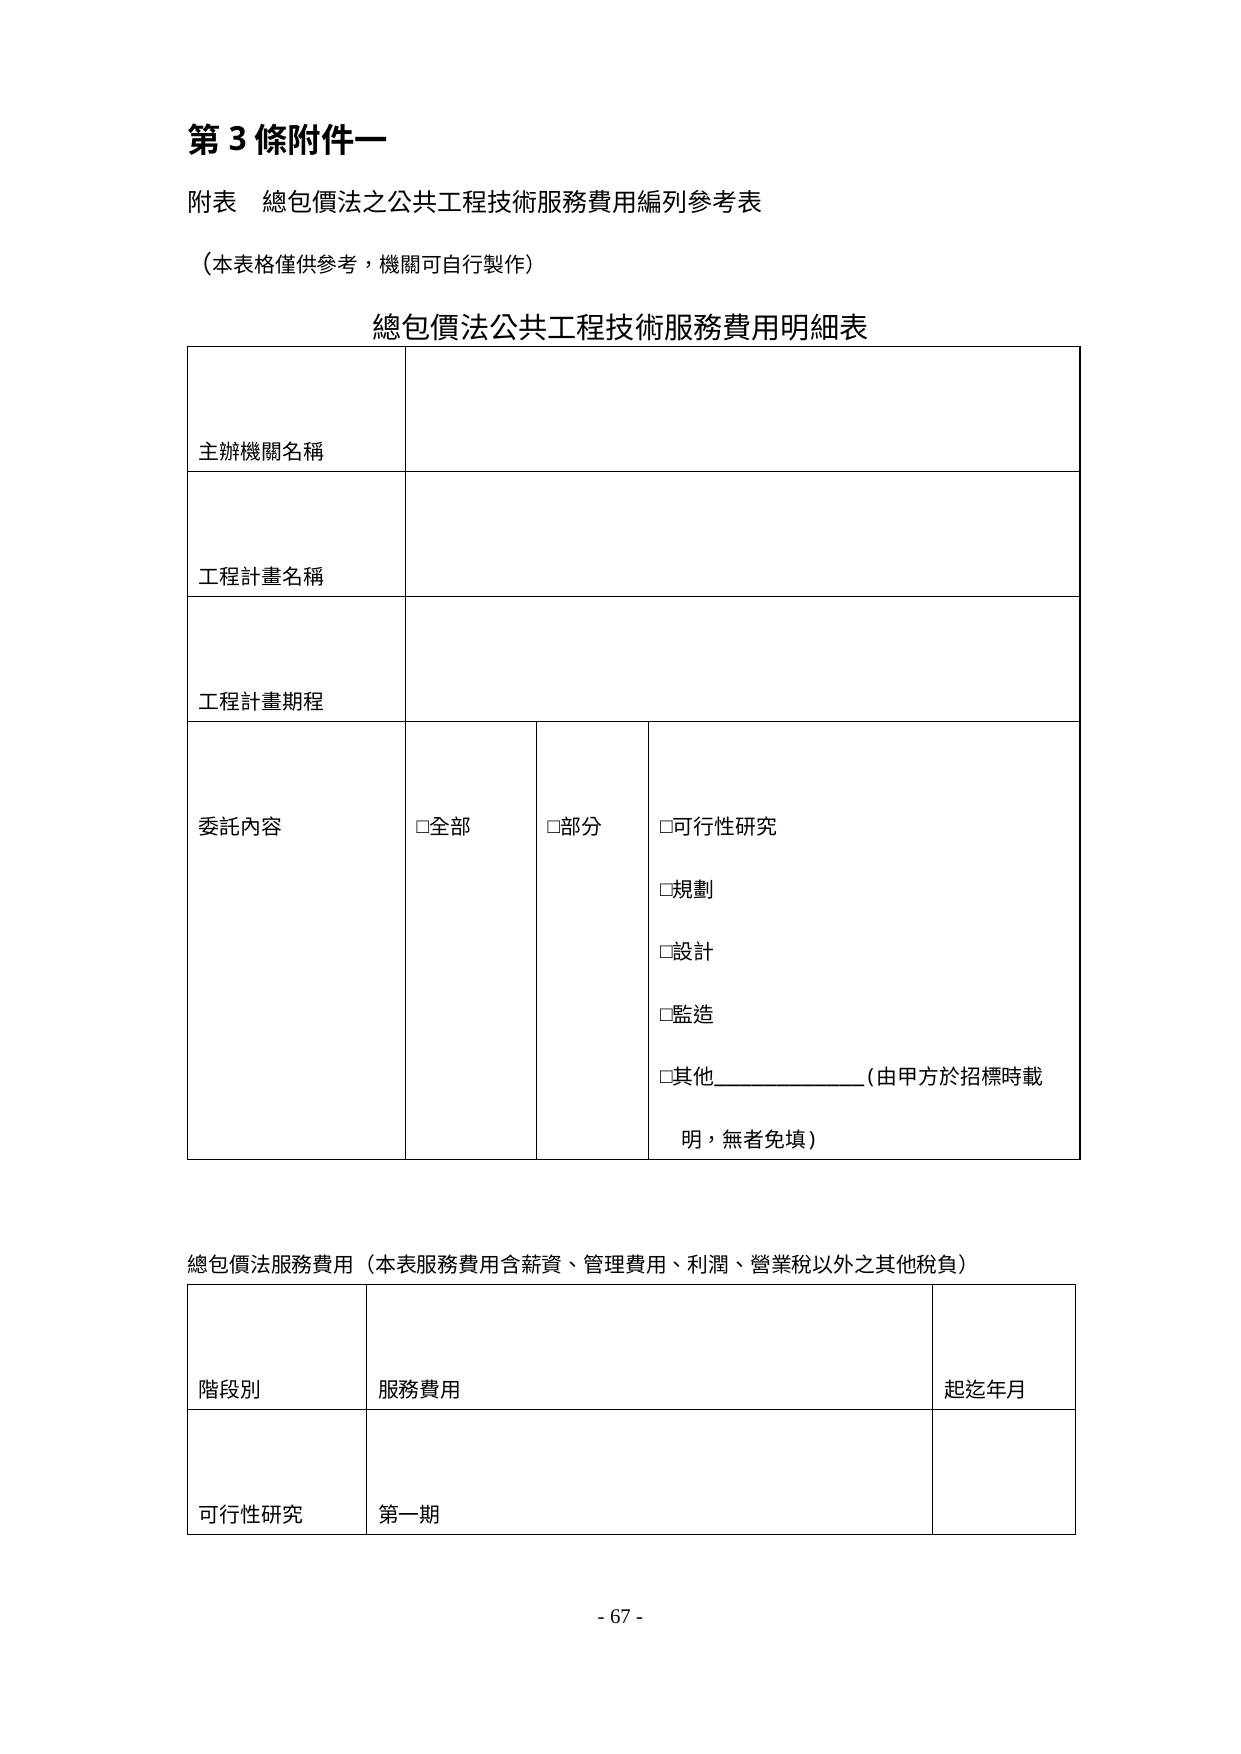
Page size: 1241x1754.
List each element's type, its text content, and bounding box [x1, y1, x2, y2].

table_cell [406, 472, 1079, 596]
text 第3條附件一 [187, 96, 1053, 159]
text （本表格僅供參考，機關可自行製作） [187, 221, 1053, 284]
table_header 服務費用 [367, 1285, 932, 1409]
table_cell □部分 [537, 722, 648, 1159]
table_cell 工程計畫名稱 [188, 472, 405, 596]
table_cell 第一期 [367, 1410, 932, 1534]
text 總包價法服務費用（本表服務費用含薪資、管理費用、利潤、營業稅以外之其他稅負） [187, 1221, 1053, 1284]
table_header 階段別 [188, 1285, 366, 1409]
table_header 主辦機關名稱 [188, 347, 405, 471]
table_cell 工程計畫期程 [188, 597, 405, 721]
text 附表 總包價法之公共工程技術服務費用編列參考表 [187, 159, 1053, 221]
table_header 起迄年月 [933, 1285, 1075, 1409]
text 總包價法公共工程技術服務費用明細表 [187, 284, 1053, 346]
table_cell 委託內容 [188, 722, 405, 1159]
table_cell [933, 1410, 1075, 1534]
table_cell 可行性研究 [188, 1410, 366, 1534]
table_cell [406, 597, 1079, 721]
table_cell □可行性研究 □規劃 □設計 □監造 □其他____________(由甲方於招標時載明，無者免填) [649, 722, 1079, 1159]
table_header [406, 347, 1079, 471]
table_cell □全部 [406, 722, 536, 1159]
